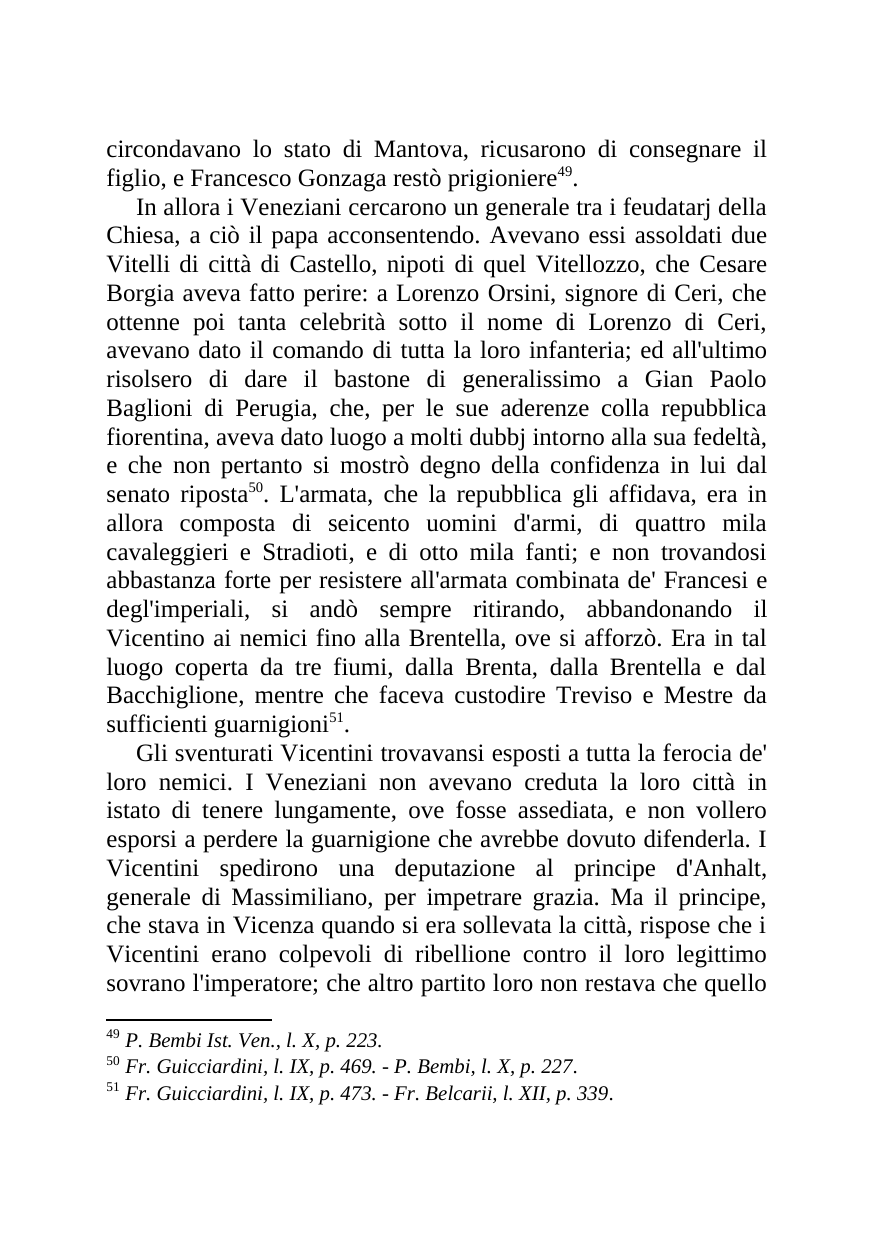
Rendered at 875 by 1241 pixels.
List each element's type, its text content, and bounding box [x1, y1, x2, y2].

text Gli sventurati Vicentini trovavansi esposti a tutta la ferocia de' loro nemici. I Veneziani non avevano creduta la loro città in istato di tenere lungamente, ove fosse assediata, e non vollero esporsi a perdere la guarnigione che avrebbe dovuto difenderla. I Vicentini spedirono una deputazione al principe d'Anhalt, generale di Massimiliano, per impetrare grazia. Ma il principe, che stava in Vicenza quando si era sollevata la città, rispose che i Vicentini erano colpevoli di ribellione contro il loro legittimo sovrano l'imperatore; che altro partito loro non restava che quello [106, 738, 768, 997]
text P. Bembi Ist. Ven., l. X, p. 223. [106, 1026, 768, 1052]
text circondavano lo stato di Mantova, ricusarono di consegnare il figlio, e Francesco Gonzaga restò prigioniere. [106, 134, 768, 192]
text Fr. Guicciardini, l. IX, p. 473. - Fr. Belcarii, l. XII, p. 339. [106, 1079, 768, 1105]
text Fr. Guicciardini, l. IX, p. 469. - P. Bembi, l. X, p. 227. [106, 1052, 768, 1079]
text In allora i Veneziani cercarono un generale tra i feudatarj della Chiesa, a ciò il papa acconsentendo. Avevano essi assoldati due Vitelli di città di Castello, nipoti di quel Vitellozzo, che Cesare Borgia aveva fatto perire: a Lorenzo Orsini, signore di Ceri, che ottenne poi tanta celebrità sotto il nome di Lorenzo di Ceri, avevano dato il comando di tutta la loro infanteria; ed all'ultimo risolsero di dare il bastone di generalissimo a Gian Paolo Baglioni di Perugia, che, per le sue aderenze colla repubblica fiorentina, aveva dato luogo a molti dubbj intorno alla sua fedeltà, e che non pertanto si mostrò degno della confidenza in lui dal senato riposta. L'armata, che la repubblica gli affidava, era in allora composta di seicento uomini d'armi, di quattro mila cavaleggieri e Stradioti, e di otto mila fanti; e non trovandosi abbastanza forte per resistere all'armata combinata de' Francesi e degl'imperiali, si andò sempre ritirando, abbandonando il Vicentino ai nemici fino alla Brentella, ove si afforzò. Era in tal luogo coperta da tre fiumi, dalla Brenta, dalla Brentella e dal Bacchiglione, mentre che faceva custodire Treviso e Mestre da sufficienti guarnigioni. [106, 192, 768, 738]
